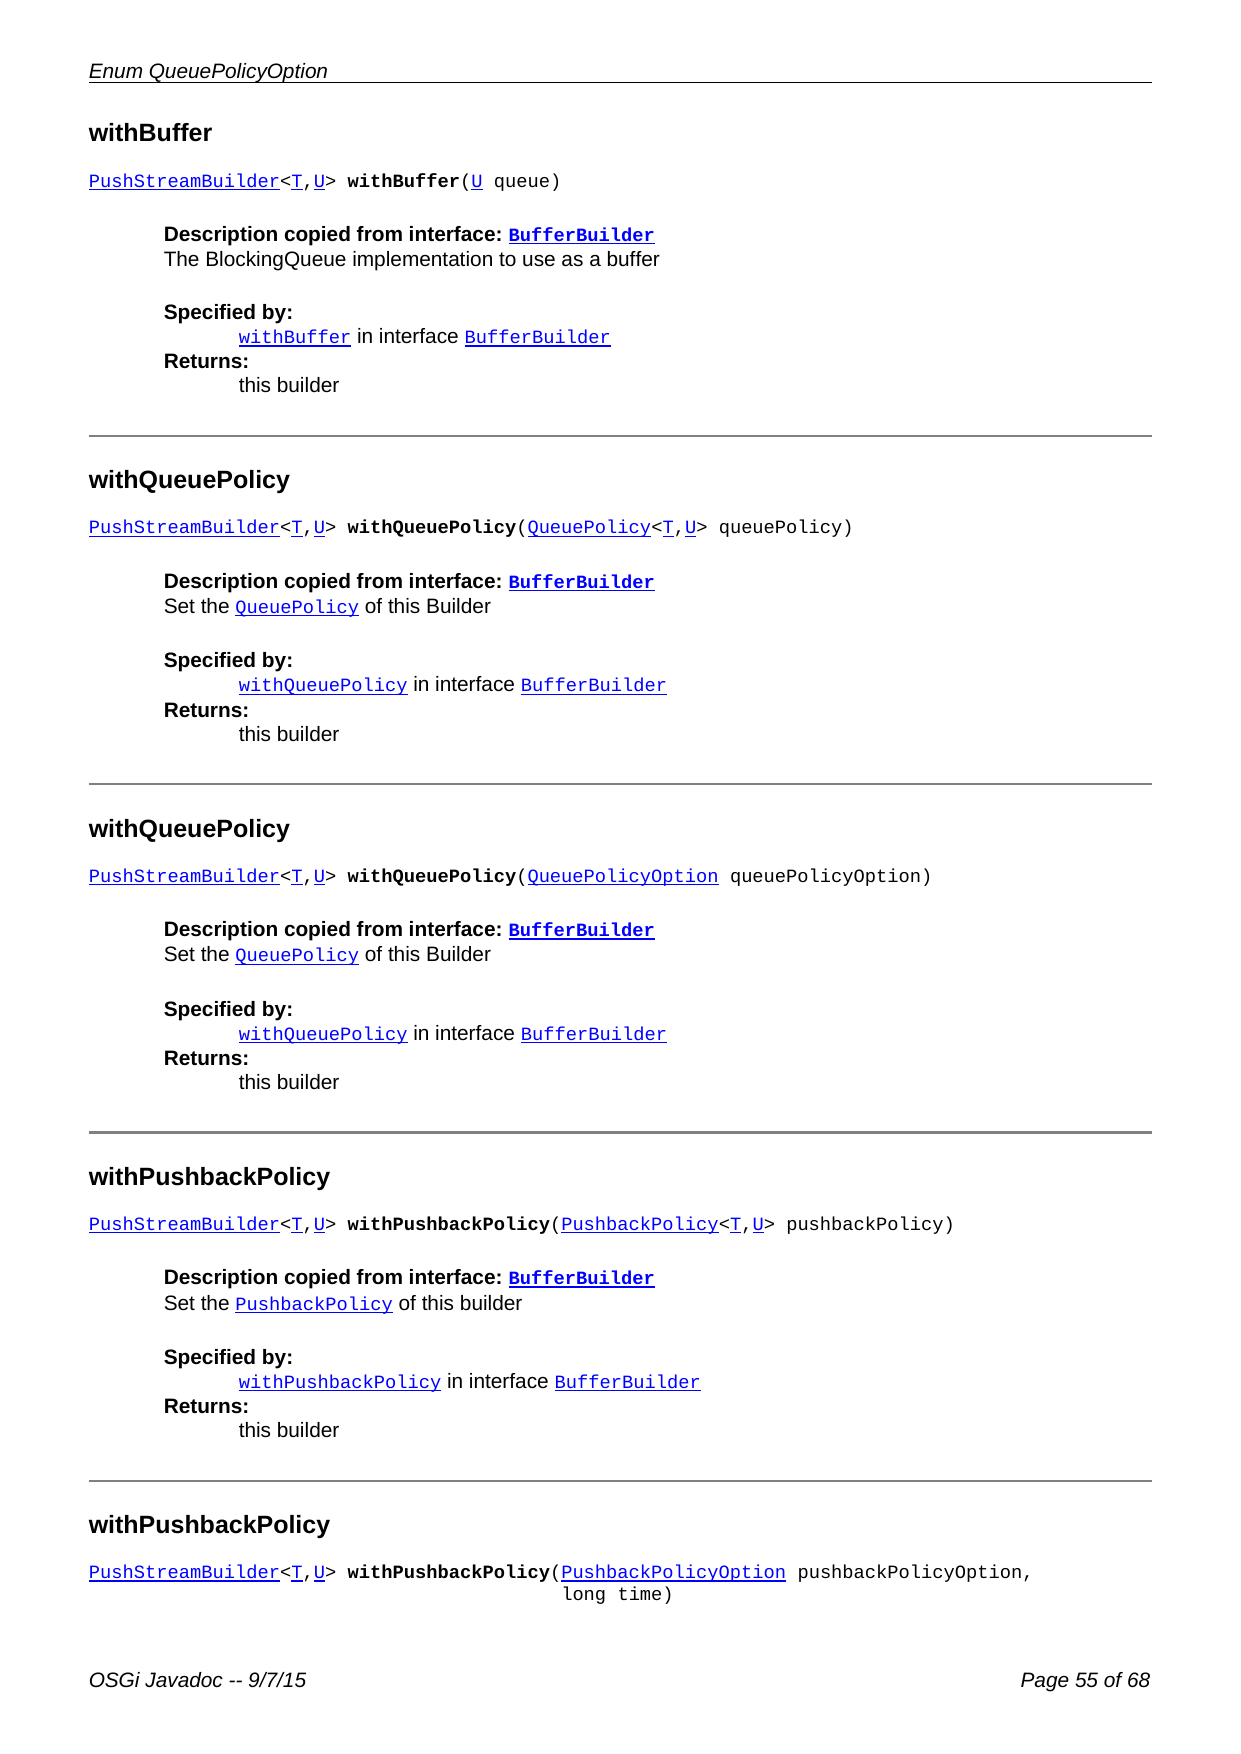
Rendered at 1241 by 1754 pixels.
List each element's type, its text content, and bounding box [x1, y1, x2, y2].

text this builder [238, 721, 1152, 745]
text Specified by: [163, 300, 1152, 324]
text withPushbackPolicy in interface BufferBuilder [238, 1369, 1152, 1394]
text Specified by: [163, 1345, 1152, 1369]
text Returns: [163, 1394, 1152, 1418]
text Description copied from interface: BufferBuilder [163, 569, 1152, 594]
text this builder [238, 1070, 1152, 1094]
text PushStreamBuilder<T,U> withPushbackPolicy(PushbackPolicy<T,U> pushbackPolicy) [88, 1215, 1152, 1236]
text Returns: [163, 697, 1152, 721]
text Set the PushbackPolicy of this builder [163, 1290, 1152, 1316]
text this builder [238, 1418, 1152, 1442]
subtitle withBuffer [88, 118, 1152, 147]
text PushStreamBuilder<T,U> withQueuePolicy(QueuePolicy<T,U> queuePolicy) [88, 518, 1152, 539]
text PushStreamBuilder<T,U> withQueuePolicy(QueuePolicyOption queuePolicyOption) [88, 867, 1152, 888]
text Returns: [163, 1046, 1152, 1070]
text Set the QueuePolicy of this Builder [163, 594, 1152, 619]
text this builder [238, 373, 1152, 397]
text Specified by: [163, 648, 1152, 672]
subtitle withPushbackPolicy [88, 1162, 1152, 1191]
text withQueuePolicy in interface BufferBuilder [238, 1021, 1152, 1046]
text Specified by: [163, 997, 1152, 1021]
subtitle withQueuePolicy [88, 465, 1152, 494]
text Description copied from interface: BufferBuilder [163, 917, 1152, 942]
text Returns: [163, 349, 1152, 373]
text withBuffer in interface BufferBuilder [238, 324, 1152, 349]
text Description copied from interface: BufferBuilder [163, 222, 1152, 247]
text PushStreamBuilder<T,U> withPushbackPolicy(PushbackPolicyOption pushbackPolicyOption, long time) [88, 1563, 1152, 1606]
text PushStreamBuilder<T,U> withBuffer(U queue) [88, 171, 1152, 193]
subtitle withPushbackPolicy [88, 1510, 1152, 1539]
text Description copied from interface: BufferBuilder [163, 1265, 1152, 1290]
text withQueuePolicy in interface BufferBuilder [238, 672, 1152, 697]
text Set the QueuePolicy of this Builder [163, 942, 1152, 967]
subtitle withQueuePolicy [88, 814, 1152, 842]
text The BlockingQueue implementation to use as a buffer [163, 247, 1152, 271]
